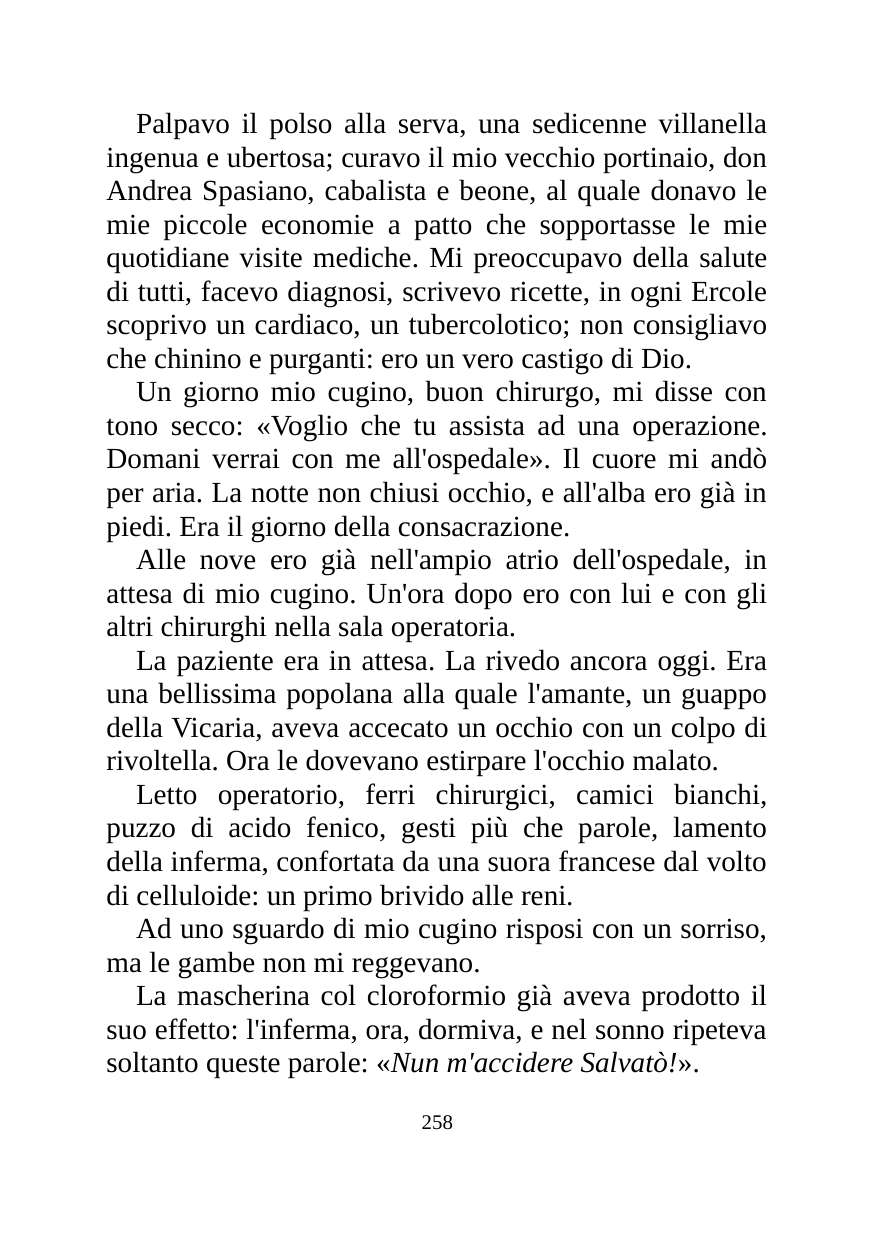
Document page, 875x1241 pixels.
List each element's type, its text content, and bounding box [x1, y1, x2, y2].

text La paziente era in attesa. La rivedo ancora oggi. Era una bellissima popolana alla quale l'amante, un guappo della Vicaria, aveva accecato un occhio con un colpo di rivoltella. Ora le dovevano estirpare l'occhio malato. [106, 643, 768, 777]
text Letto operatorio, ferri chirurgici, camici bianchi, puzzo di acido fenico, gesti più che parole, lamento della inferma, confortata da una suora francese dal volto di celluloide: un primo brivido alle reni. [106, 777, 768, 911]
text Palpavo il polso alla serva, una sedicenne villanella ingenua e ubertosa; curavo il mio vecchio portinaio, don Andrea Spasiano, cabalista e beone, al quale donavo le mie piccole economie a patto che sopportasse le mie quotidiane visite mediche. Mi preoccupavo della salute di tutti, facevo diagnosi, scrivevo ricette, in ogni Ercole scoprivo un cardiaco, un tubercolotico; non consigliavo che chinino e purganti: ero un vero castigo di Dio. [106, 106, 768, 374]
text Un giorno mio cugino, buon chirurgo, mi disse con tono secco: «Voglio che tu assista ad una operazione. Domani verrai con me all'ospedale». Il cuore mi andò per aria. La notte non chiusi occhio, e all'alba ero già in piedi. Era il giorno della consacrazione. [106, 374, 768, 542]
text Alle nove ero già nell'ampio atrio dell'ospedale, in attesa di mio cugino. Un'ora dopo ero con lui e con gli altri chirurghi nella sala operatoria. [106, 542, 768, 643]
text La mascherina col cloroformio già aveva prodotto il suo effetto: l'inferma, ora, dormiva, e nel sonno ripeteva soltanto queste parole: «Nun m'accidere Salvatò!». [106, 978, 768, 1079]
text Ad uno sguardo di mio cugino risposi con un sorriso, ma le gambe non mi reggevano. [106, 911, 768, 978]
